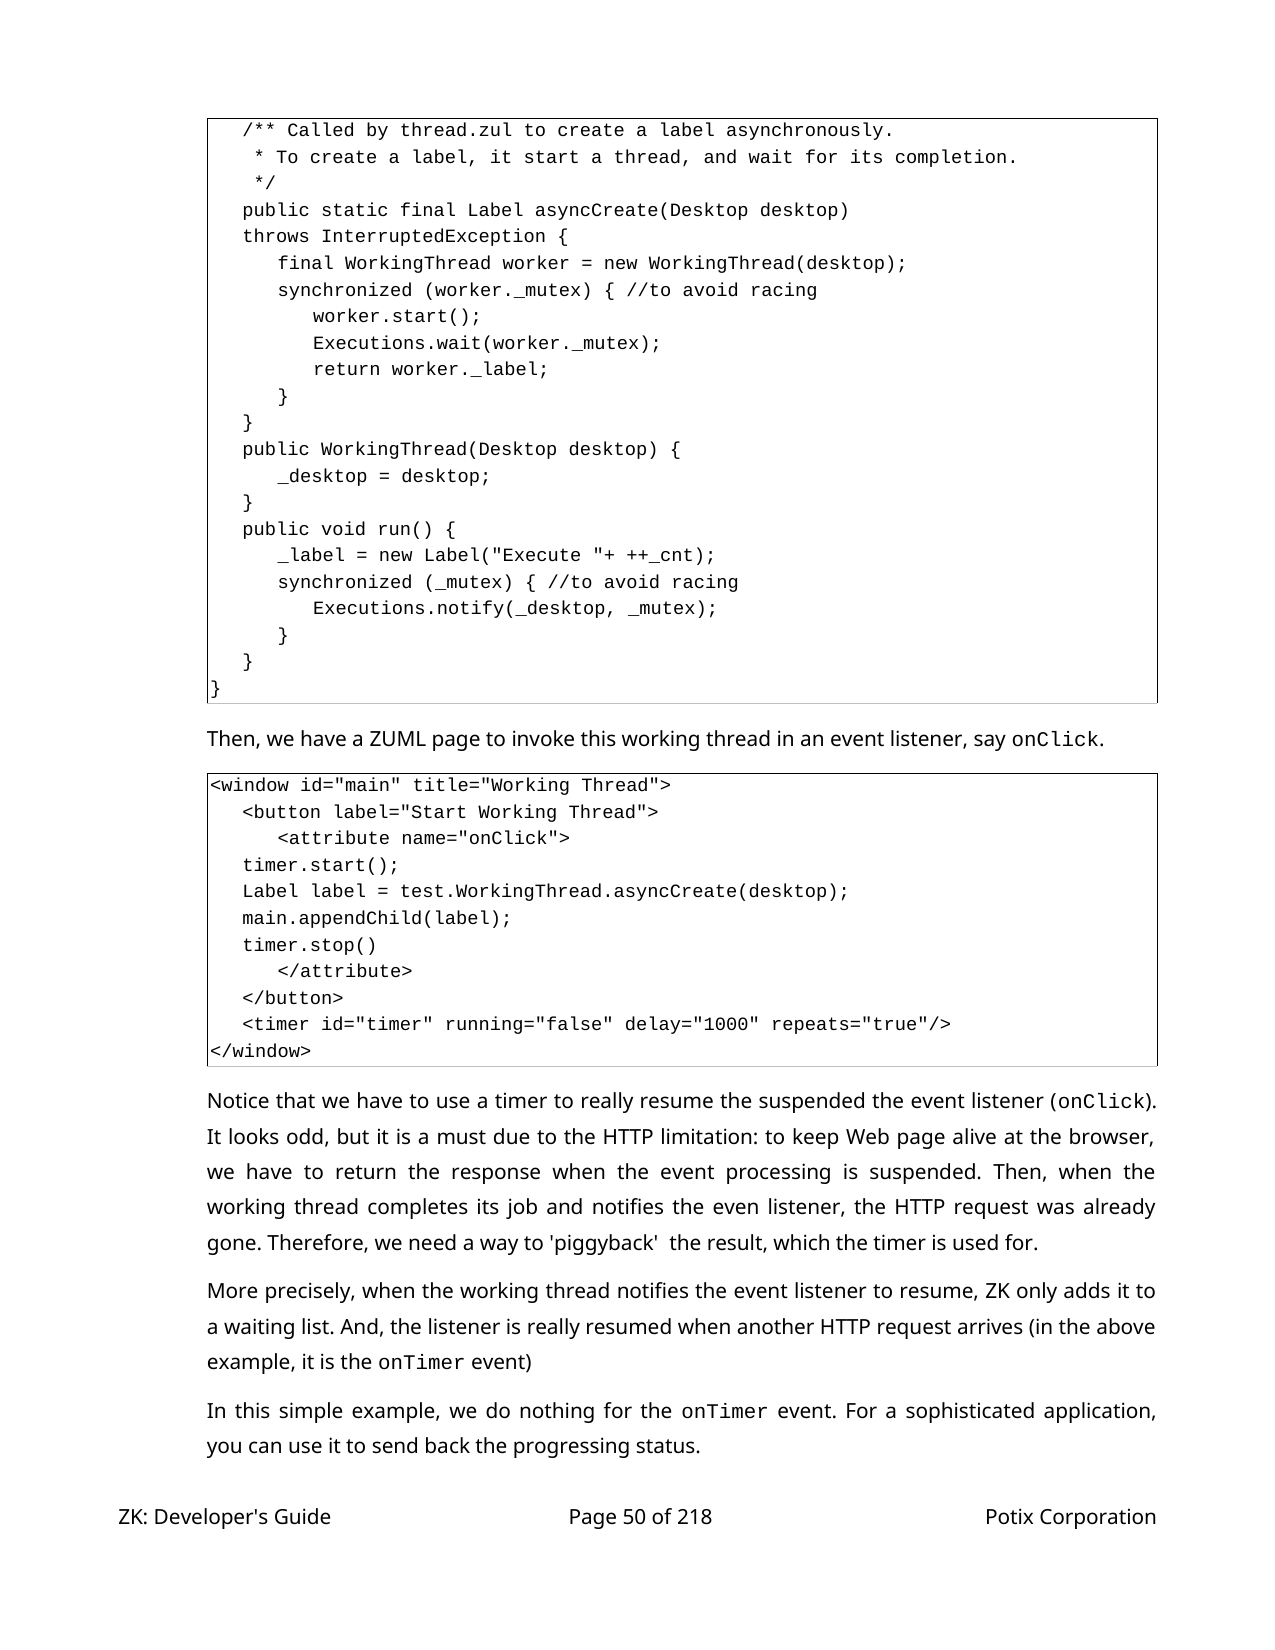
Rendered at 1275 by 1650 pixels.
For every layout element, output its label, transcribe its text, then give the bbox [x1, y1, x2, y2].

text /** Called by thread.zul to create a label asynchronously. * To create a label, it start a thread, and wait for its completion. */ public static final Label asyncCreate(Desktop desktop) throws InterruptedException { final WorkingThread worker = new WorkingThread(desktop); synchronized (worker._mutex) { //to avoid racing worker.start(); Executions.wait(worker._mutex); return worker._label; } } public WorkingThread(Desktop desktop) { _desktop = desktop; } public void run() { _label = new Label("Execute "+ ++_cnt); synchronized (_mutex) { //to avoid racing Executions.notify(_desktop, _mutex); } } } [208, 119, 1157, 703]
text In this simple example, we do nothing for the onTimer event. For a sophisticated application, you can use it to send back the progressing status. [207, 1396, 1157, 1460]
text Then, we have a ZUML page to invoke this working thread in an event listener, say onClick. [207, 724, 1157, 752]
text Notice that we have to use a timer to really resume the suspended the event listener (onClick). It looks odd, but it is a must due to the HTTP limitation: to keep Web page alive at the browser, we have to return the response when the event processing is suspended. Then, when the working thread completes its job and notifies the even listener, the HTTP request was already gone. Therefore, we need a way to 'piggyback' the result, which the timer is used for. [207, 1087, 1157, 1256]
text <window id="main" title="Working Thread"> <button label="Start Working Thread"> <attribute name="onClick"> timer.start(); Label label = test.WorkingThread.asyncCreate(desktop); main.appendChild(label); timer.stop() </attribute> </button> <timer id="timer" running="false" delay="1000" repeats="true"/> </window> [208, 774, 1157, 1066]
text More precisely, when the working thread notifies the event listener to resume, ZK only adds it to a waiting list. And, the listener is really resumed when another HTTP request arrives (in the above example, it is the onTimer event) [207, 1277, 1157, 1376]
